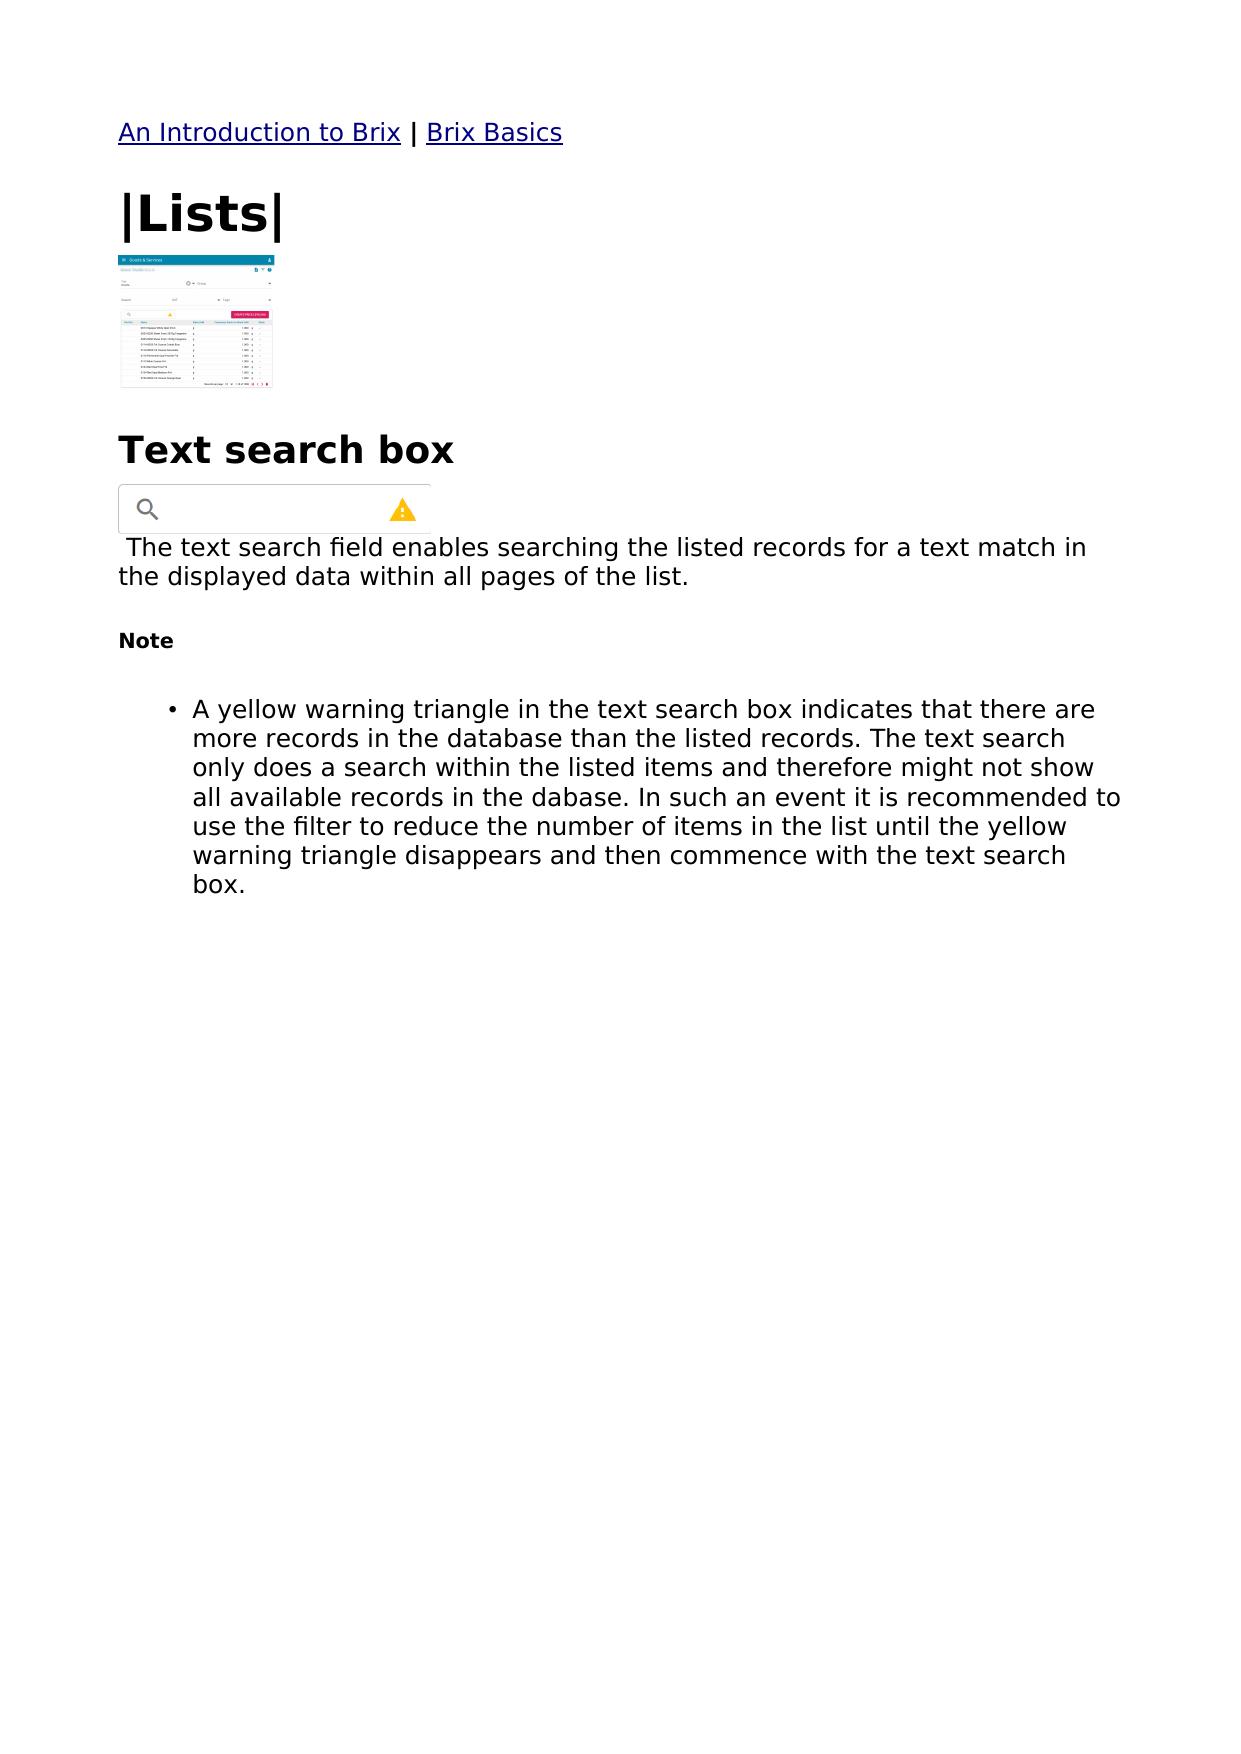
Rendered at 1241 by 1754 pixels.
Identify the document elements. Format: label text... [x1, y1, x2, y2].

subtitle |Lists| [118, 185, 1122, 243]
picture [118, 265, 275, 391]
text An Introduction to Brix | Brix Basics [118, 118, 1122, 147]
text The text search field enables searching the listed records for a text match in the displayed data within all pages of the list. [118, 484, 1122, 591]
subtitle Note [118, 629, 1122, 653]
subtitle Text search box [118, 428, 1122, 472]
list A yellow warning triangle in the text search box indicates that there are more records in the database than the listed records. The text search only does a search within the listed items and therefore might not show all available records in the dabase. In such an event it is recommended to use the filter to reduce the number of items in the list until the yellow warning triangle disappears and then commence with the text search box. [177, 695, 1122, 899]
picture [118, 484, 431, 534]
